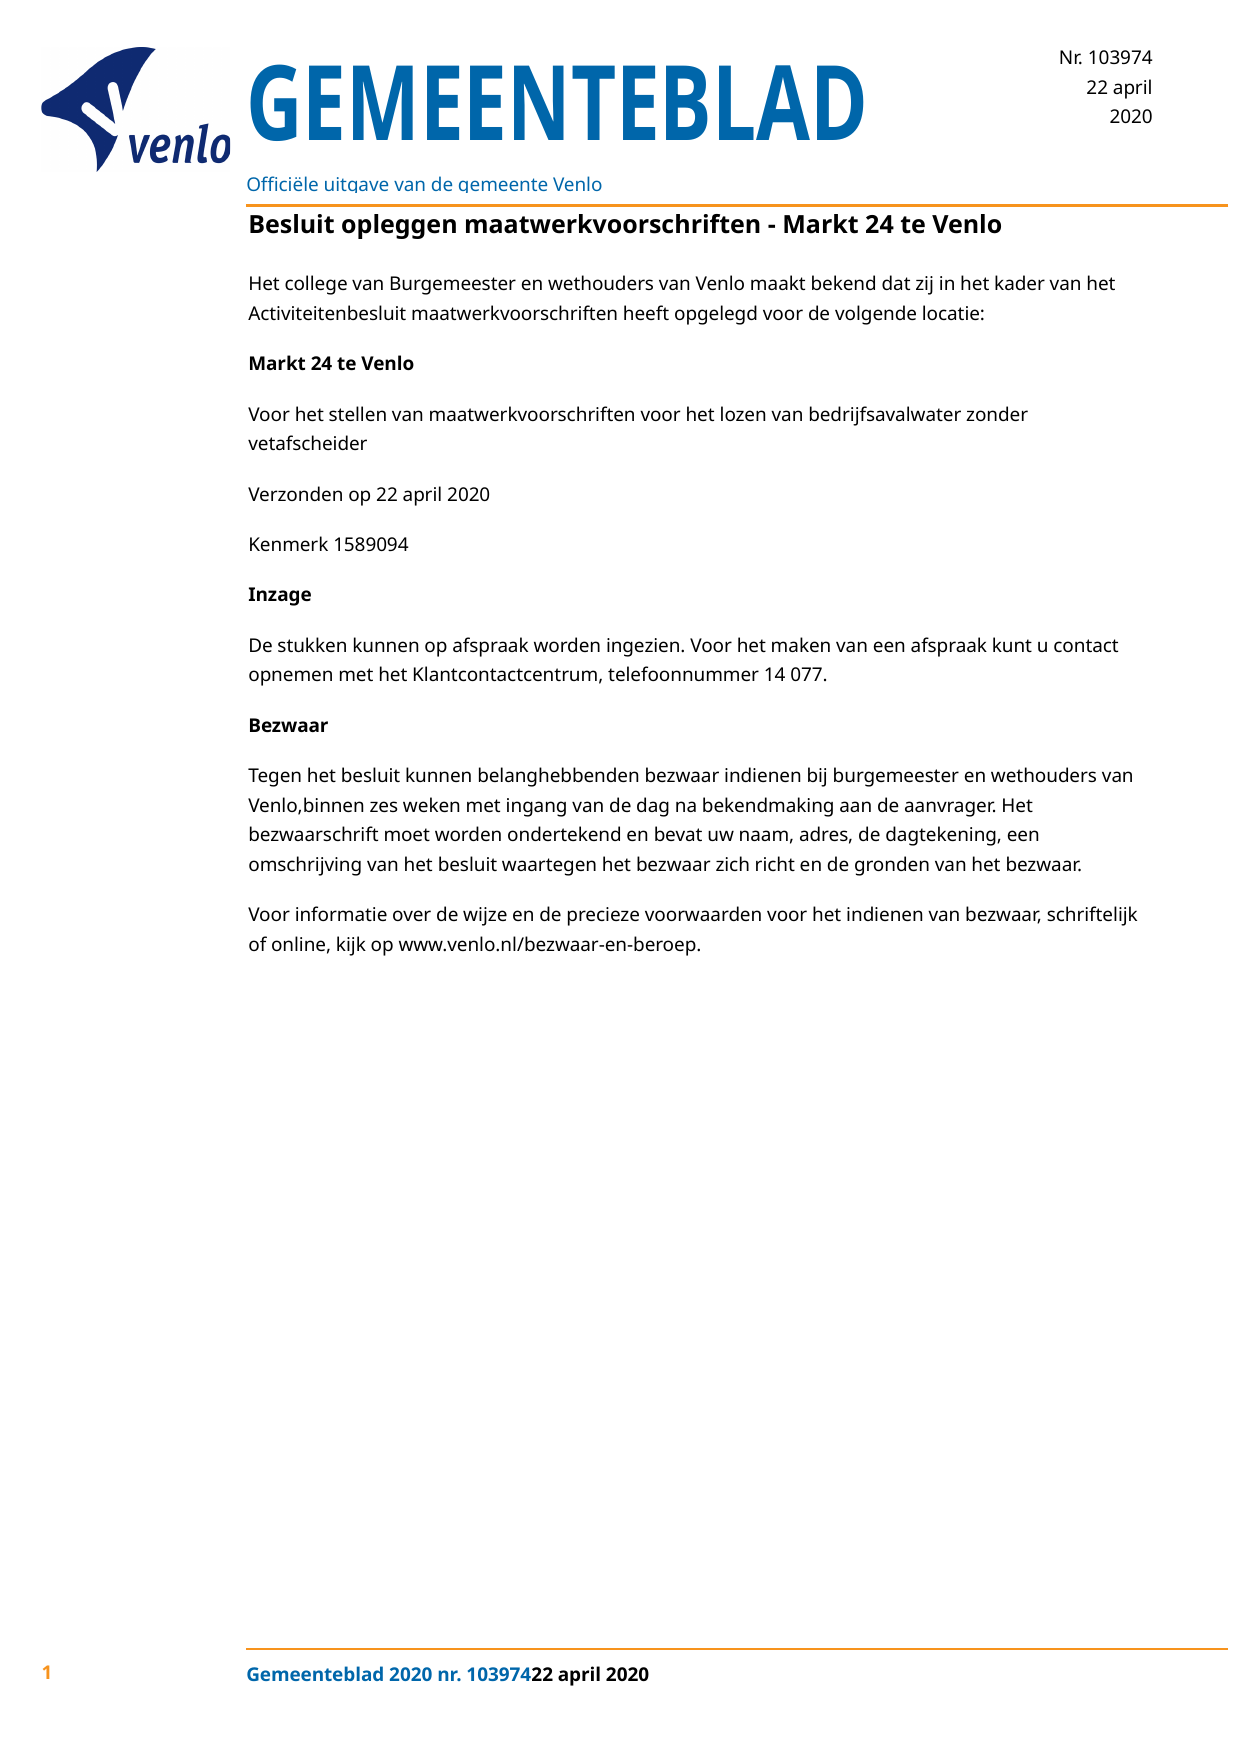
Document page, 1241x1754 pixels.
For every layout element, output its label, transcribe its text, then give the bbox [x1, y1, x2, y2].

text Voor informatie over de wijze en de precieze voorwaarden voor het indienen van bezwaar, schriftelijk of online, kijk op www.venlo.nl/bezwaar-en-beroep. [248, 902, 1152, 957]
text Het college van Burgemeester en wethouders van Venlo maakt bekend dat zij in het kader van het Activiteitenbesluit maatwerkvoorschriften heeft opgelegd voor de volgende locatie: [248, 270, 1152, 326]
text Tegen het besluit kunnen belanghebbenden bezwaar indienen bij burgemeester en wethouders van Venlo,binnen zes weken met ingang van de dag na bekendmaking aan de aanvrager. Het bezwaarschrift moet worden ondertekend en bevat uw naam, adres, de dagtekening, een omschrijving van het besluit waartegen het bezwaar zich richt en de gronden van het bezwaar. [248, 762, 1152, 877]
text Verzonden op 22 april 2020 [248, 481, 1152, 506]
text De stukken kunnen op afspraak worden ingezien. Voor het maken van een afspraak kunt u contact opnemen met het Klantcontactcentrum, telefoonnummer 14 077. [248, 632, 1152, 687]
text Voor het stellen van maatwerkvoorschriften voor het lozen van bedrijfsavalwater zonder vetafscheider [248, 401, 1152, 456]
text Inzage [248, 582, 1152, 607]
text Besluit opleggen maatwerkvoorschriften - Markt 24 te Venlo [248, 207, 1152, 241]
text Bezwaar [248, 712, 1152, 738]
picture [41, 47, 231, 172]
text Kenmerk 1589094 [248, 531, 1152, 557]
text Markt 24 te Venlo [248, 350, 1152, 376]
